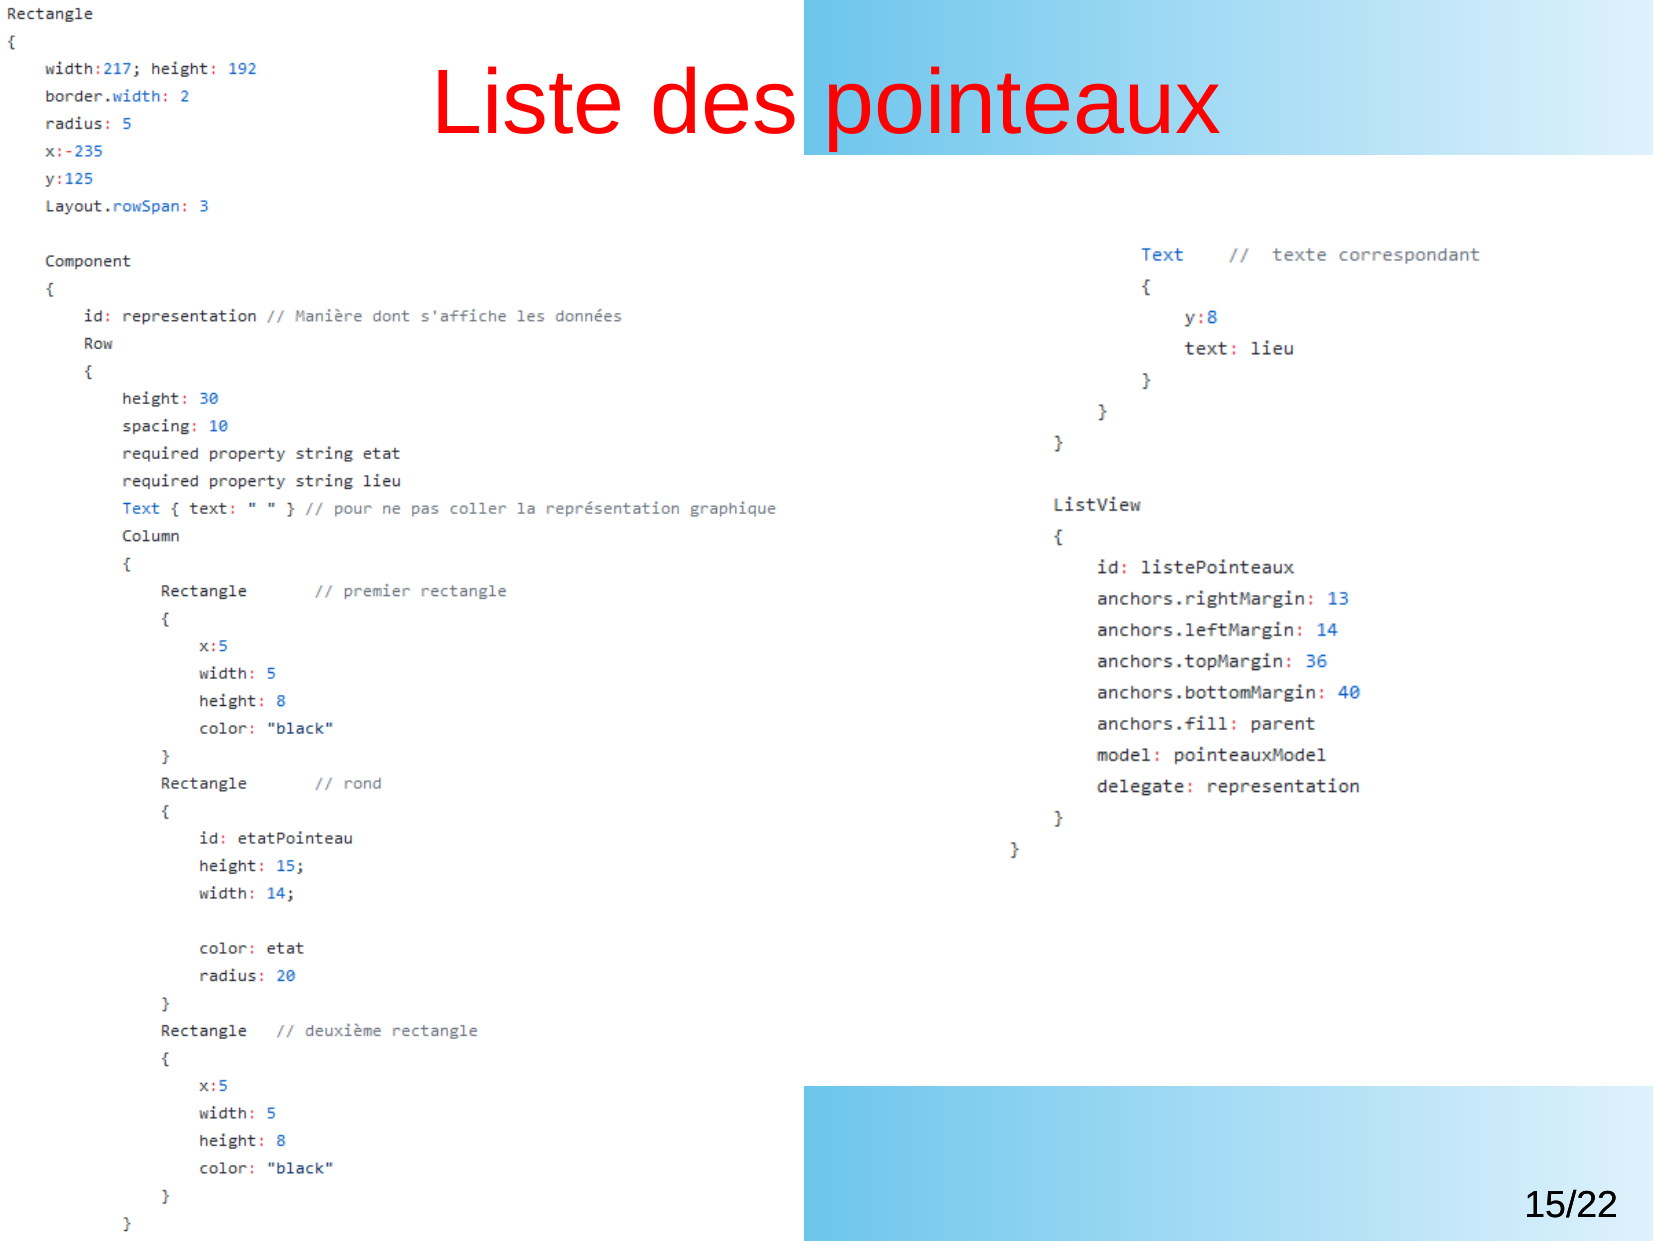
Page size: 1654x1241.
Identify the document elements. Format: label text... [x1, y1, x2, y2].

text_box <numéro>/22 [1509, 1175, 1654, 1241]
title Liste des pointeaux [82, 49, 1571, 155]
picture [0, 0, 804, 1241]
picture [1003, 236, 1525, 866]
